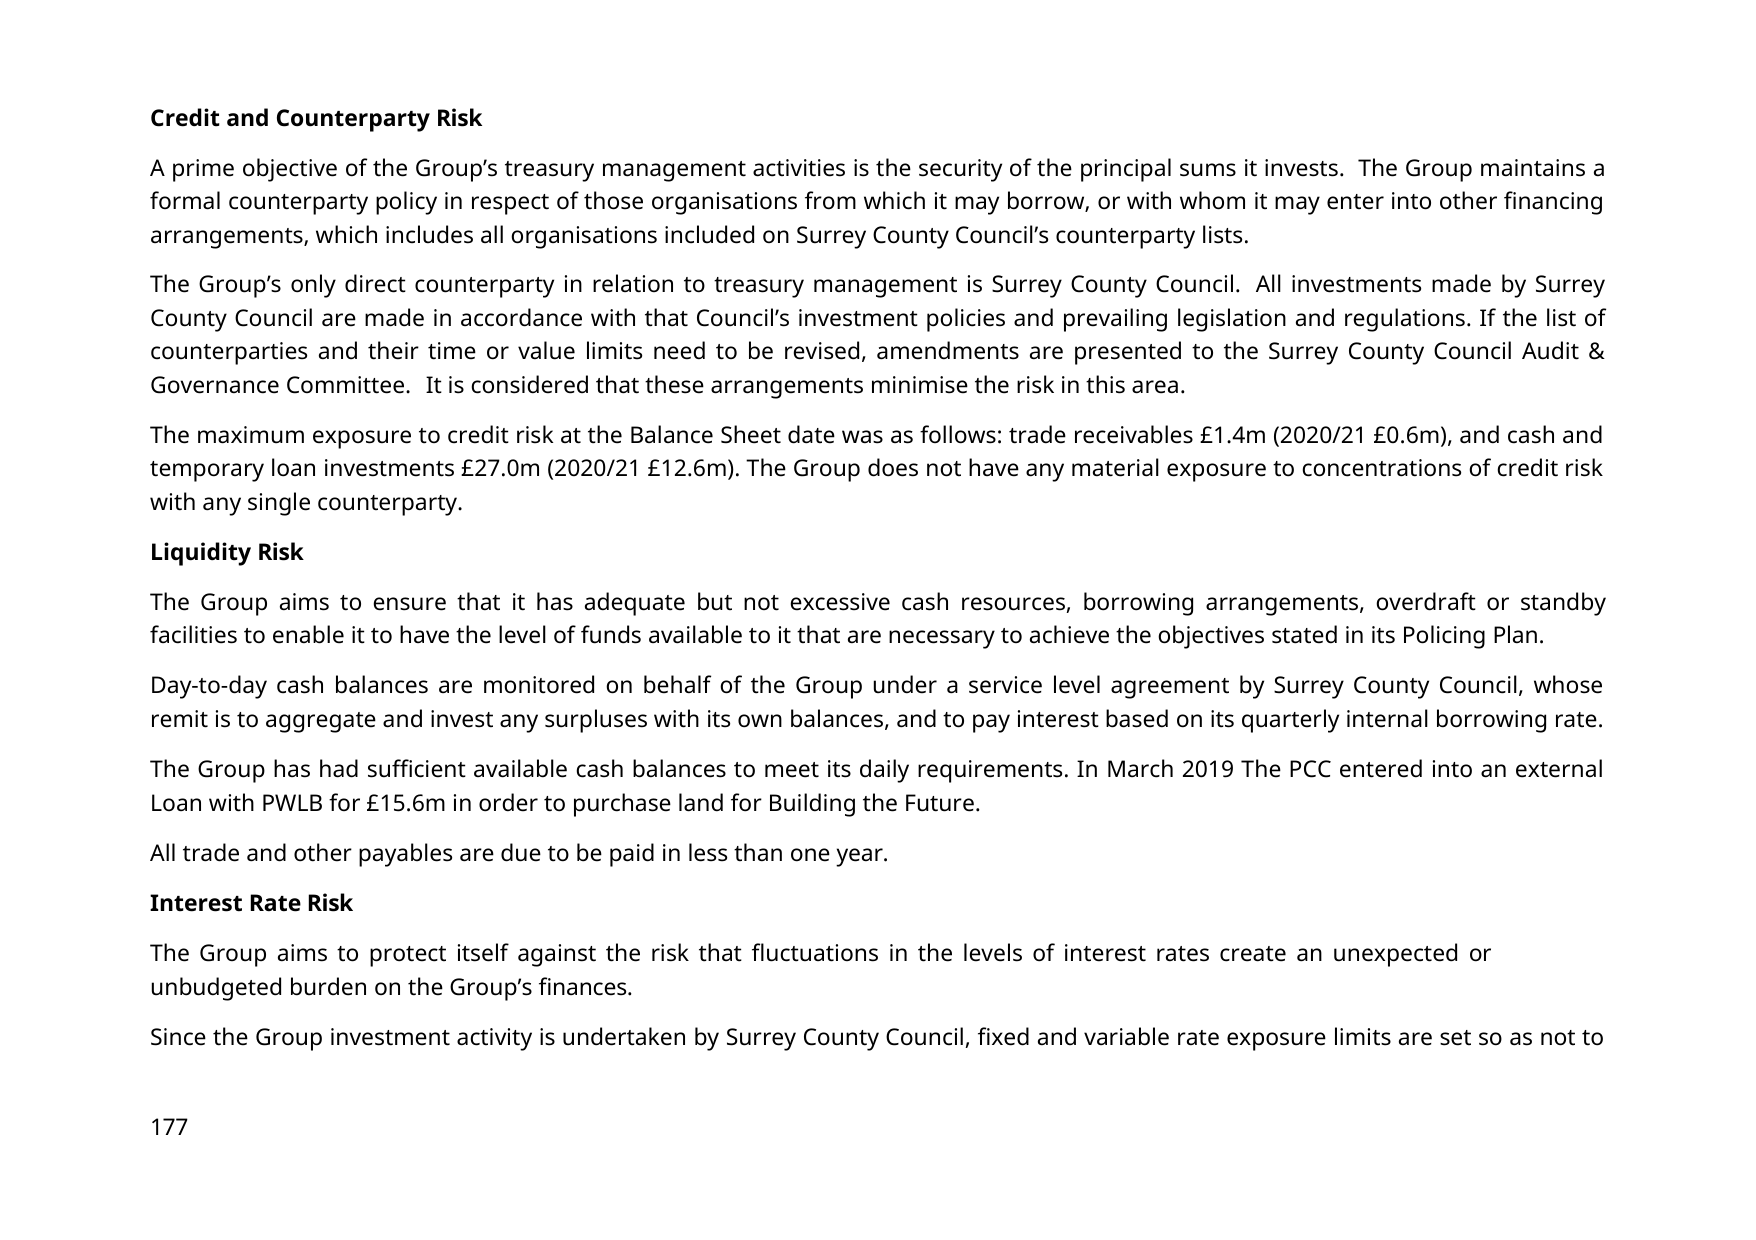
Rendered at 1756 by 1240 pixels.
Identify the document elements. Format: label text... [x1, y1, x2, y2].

subtitle Interest Rate Risk [150, 887, 1722, 918]
text Day-to-day cash balances are monitored on behalf of the Group under a service level agreement by Surrey County Council, whose remit is to aggregate and invest any surpluses with its own balances, and to pay interest based on its quarterly internal borrowing rate. [150, 669, 1606, 734]
subtitle Liquidity Risk [150, 536, 1722, 567]
text The Group aims to ensure that it has adequate but not excessive cash resources, borrowing arrangements, overdraft or standby facilities to enable it to have the level of funds available to it that are necessary to achieve the objectives stated in its Policing Plan. [150, 586, 1606, 651]
text The maximum exposure to credit risk at the Balance Sheet date was as follows: trade receivables £1.4m (2020/21 £0.6m), and cash and temporary loan investments £27.0m (2020/21 £12.6m). The Group does not have any material exposure to concentrations of credit risk with any single counterparty. [150, 419, 1606, 517]
subtitle Credit and Counterparty Risk [150, 102, 1722, 133]
text The Group aims to protect itself against the risk that fluctuations in the levels of interest rates create an unexpected or [150, 937, 1722, 968]
text All trade and other payables are due to be paid in less than one year. [150, 837, 1722, 868]
text The Group has had sufficient available cash balances to meet its daily requirements. In March 2019 The PCC entered into an external Loan with PWLB for £15.6m in order to purchase land for Building the Future. [150, 752, 1605, 818]
text Since the Group investment activity is undertaken by Surrey County Council, fixed and variable rate exposure limits are set so as not to [150, 1021, 1606, 1052]
text A prime objective of the Group’s treasury management activities is the security of the principal sums it invests. The Group maintains a formal counterparty policy in respect of those organisations from which it may borrow, or with whom it may enter into other financing arrangements, which includes all organisations included on Surrey County Council’s counterparty lists. [150, 152, 1606, 250]
text unbudgeted burden on the Group’s finances. [150, 971, 1722, 1002]
text The Group’s only direct counterparty in relation to treasury management is Surrey County Council. All investments made by Surrey County Council are made in accordance with that Council’s investment policies and prevailing legislation and regulations. If the list of counterparties and their time or value limits need to be revised, amendments are presented to the Surrey County Council Audit & Governance Committee. It is considered that these arrangements minimise the risk in this area. [150, 268, 1606, 400]
